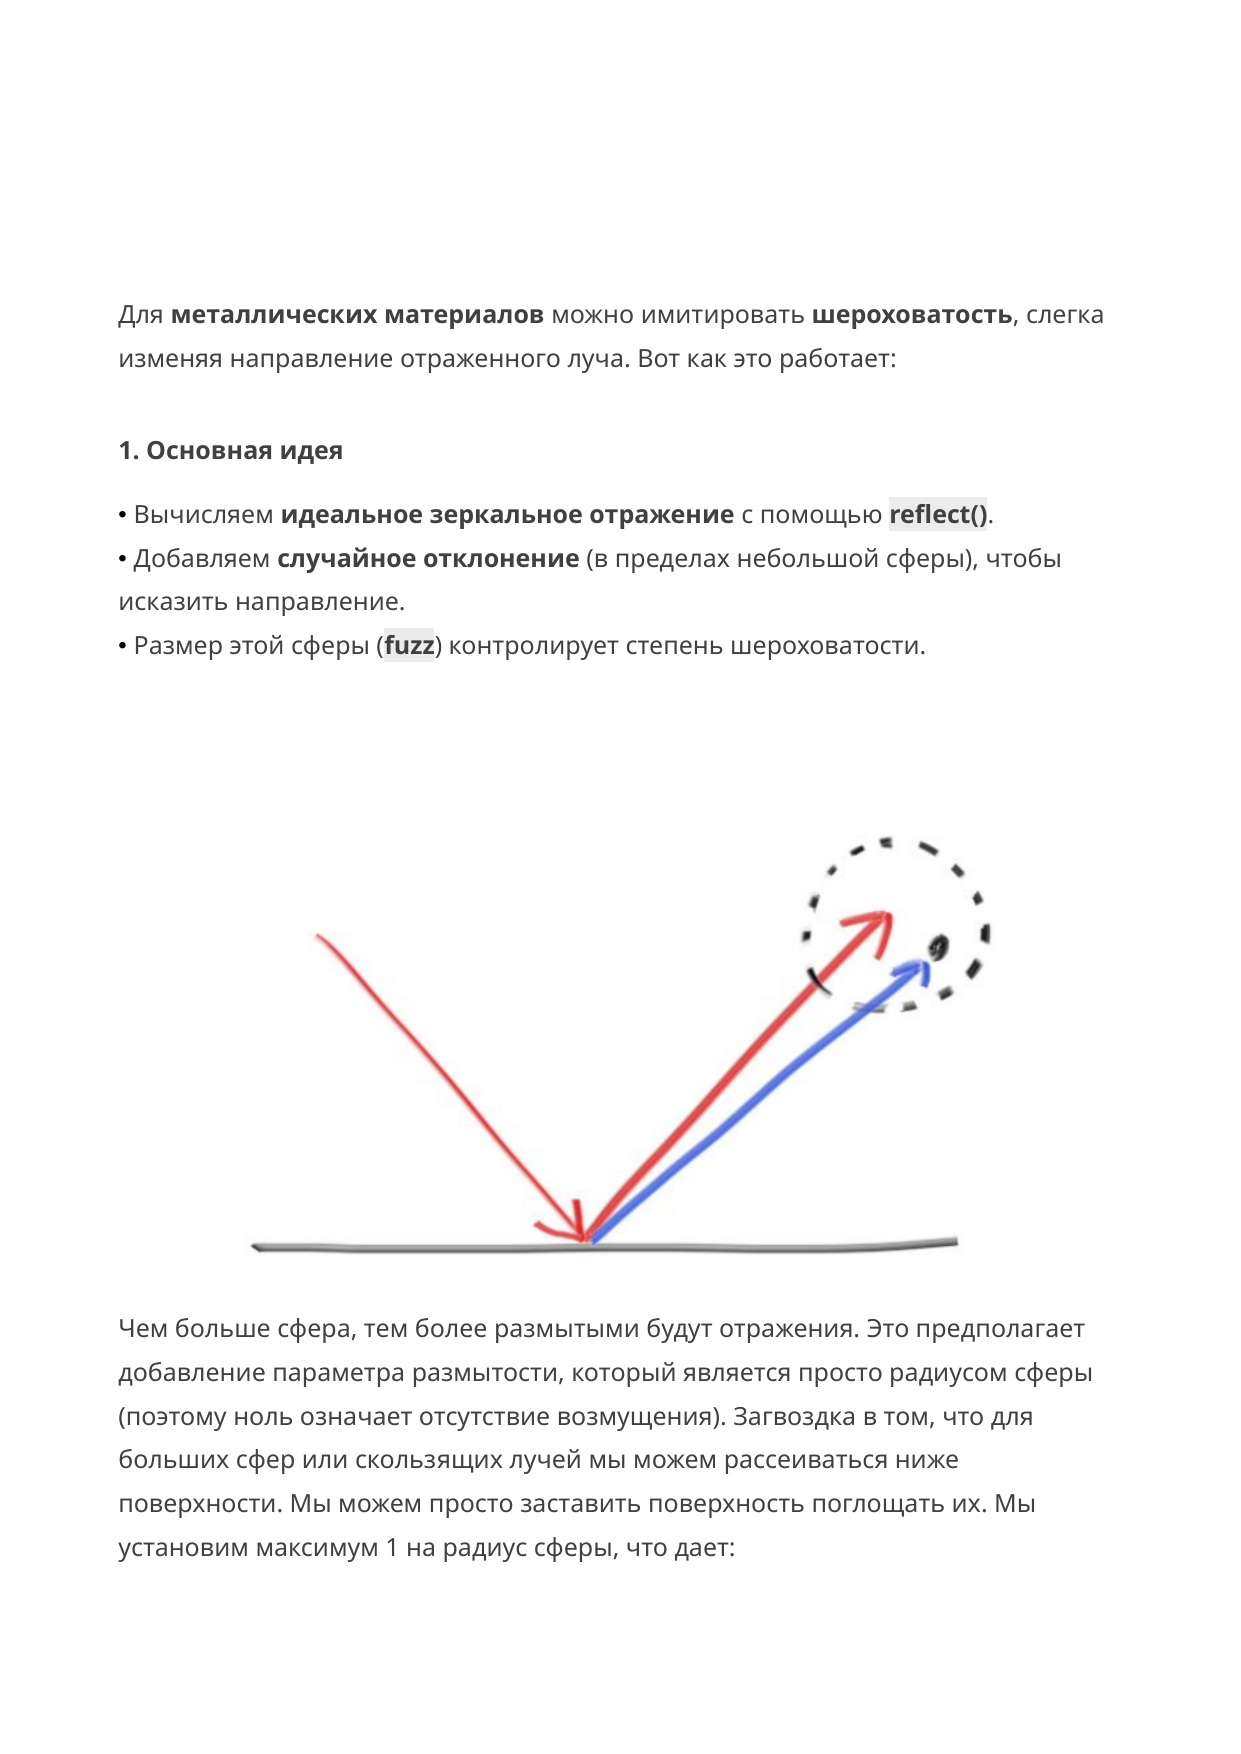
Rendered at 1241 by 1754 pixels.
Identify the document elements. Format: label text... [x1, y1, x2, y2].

text Для металлических материалов можно имитировать шероховатость, слегка изменяя направление отраженного луча. Вот как это работает: [118, 287, 1122, 374]
text Чем больше сфера, тем более размытыми будут отражения. Это предполагает добавление параметра размытости, который является просто радиусом сферы (поэтому ноль означает отсутствие возмущения). Загвоздка в том, что для больших сфер или скользящих лучей мы можем рассеиваться ниже поверхности. Мы можем просто заставить поверхность поглощать их. Мы установим максимум 1 на радиус сферы, что дает: [118, 1270, 1122, 1563]
picture [220, 746, 1020, 1270]
list Размер этой сферы (fuzz) контролирует степень шероховатости. [118, 618, 1122, 662]
list Добавляем случайное отклонение (в пределах небольшой сферы), чтобы исказить направление. [118, 531, 1122, 618]
subtitle 1. Основная идея [118, 423, 1122, 467]
list Вычисляем идеальное зеркальное отражение с помощью reflect(). [118, 487, 1122, 531]
